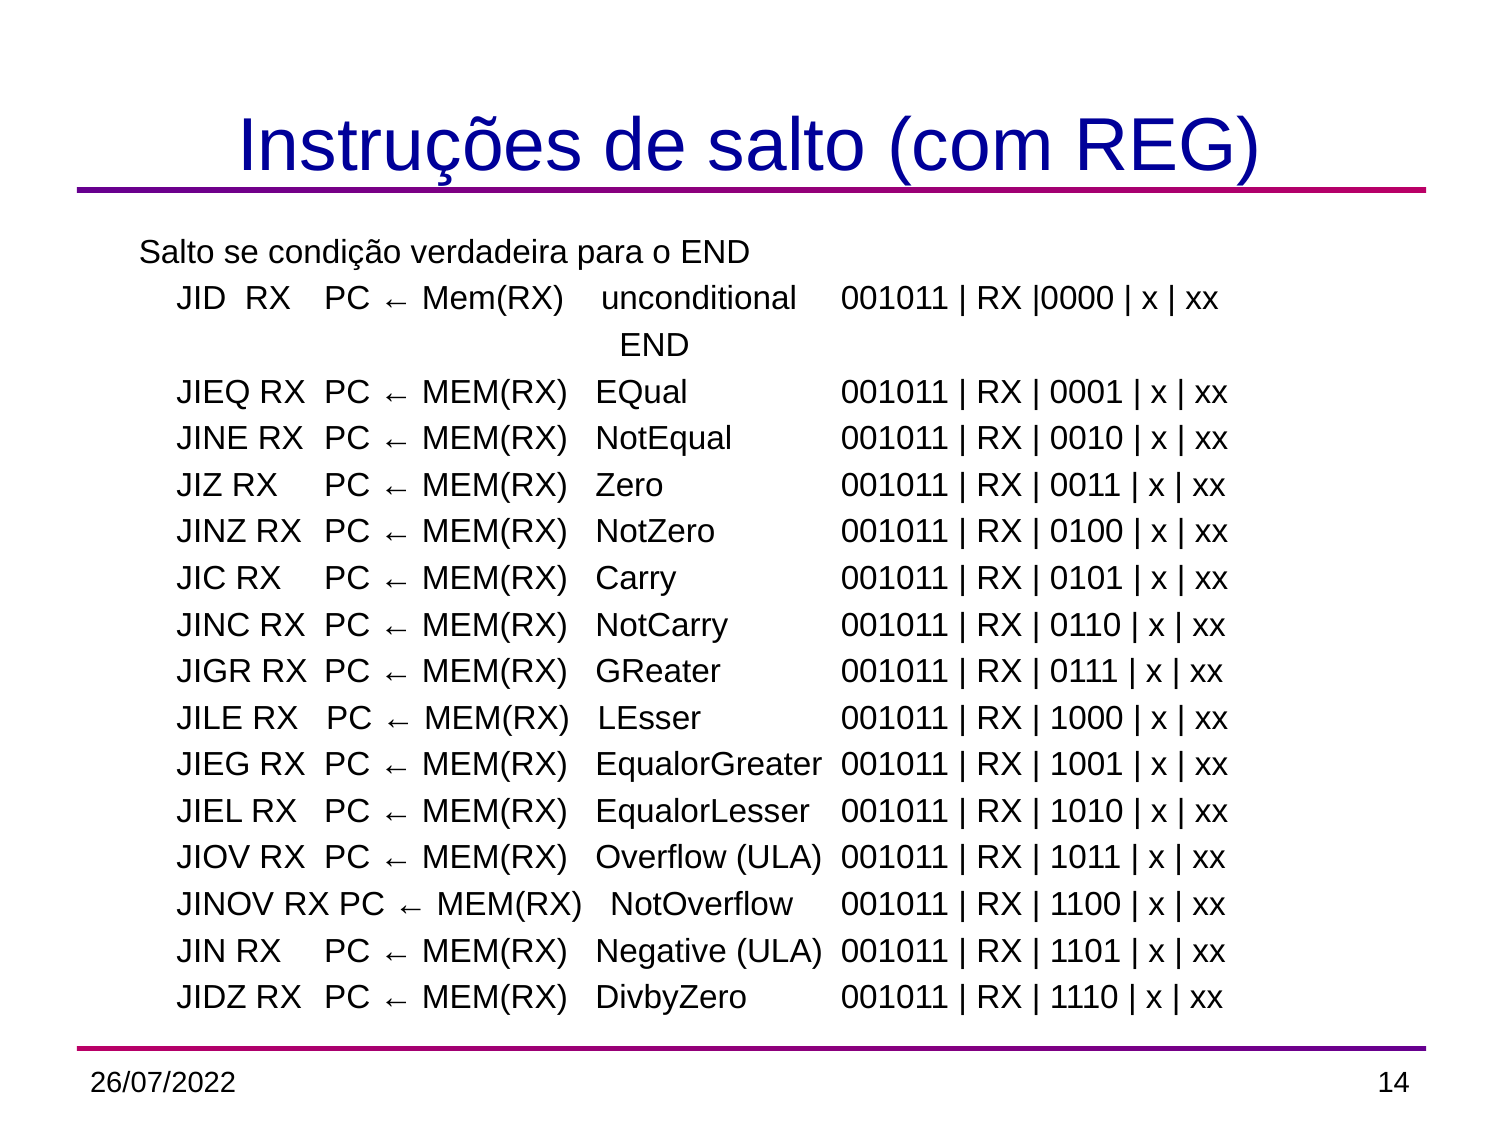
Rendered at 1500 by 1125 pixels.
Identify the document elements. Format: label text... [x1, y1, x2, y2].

slide_number [1074, 1055, 1425, 1125]
slide_number 26/07/2022 [75, 1055, 425, 1125]
title Instruções de salto (com REG) [76, 74, 1424, 193]
text_box Salto se condição verdadeira para o END JID RX PC ← Mem(RX) unconditional 001011 | RX |0000 | x | xx END JIEQ RX PC ← MEM(RX) EQual 001011 | RX | 0001 | x | xx JINE RX PC ← MEM(RX) NotEqual 001011 | RX | 0010 | x | xx JIZ RX PC ← MEM(RX) Zero 001011 | RX | 0011 | x | xx JINZ RX PC ← MEM(RX) NotZero 001011 | RX | 0100 | x | xx JIC RX PC ← MEM(RX) Carry 001011 | RX | 0101 | x | xx JINC RX PC ← MEM(RX) NotCarry 001011 | RX | 0110 | x | xx JIGR RX PC ← MEM(RX) GReater 001011 | RX | 0111 | x | xx JILE RX PC ← MEM(RX) LEsser 001011 | RX | 1000 | x | xx JIEG RX PC ← MEM(RX) EqualorGreater 001011 | RX | 1001 | x | xx JIEL RX PC ← MEM(RX) EqualorLesser 001011 | RX | 1010 | x | xx JIOV RX PC ← MEM(RX) Overflow (ULA) 001011 | RX | 1011 | x | xx JINOV RX PC ← MEM(RX) NotOverflow 001011 | RX | 1100 | x | xx JIN RX PC ← MEM(RX) Negative (ULA) 001011 | RX | 1101 | x | xx JIDZ RX PC ← MEM(RX) DivbyZero 001011 | RX | 1110 | x | xx [105, 222, 1456, 1026]
